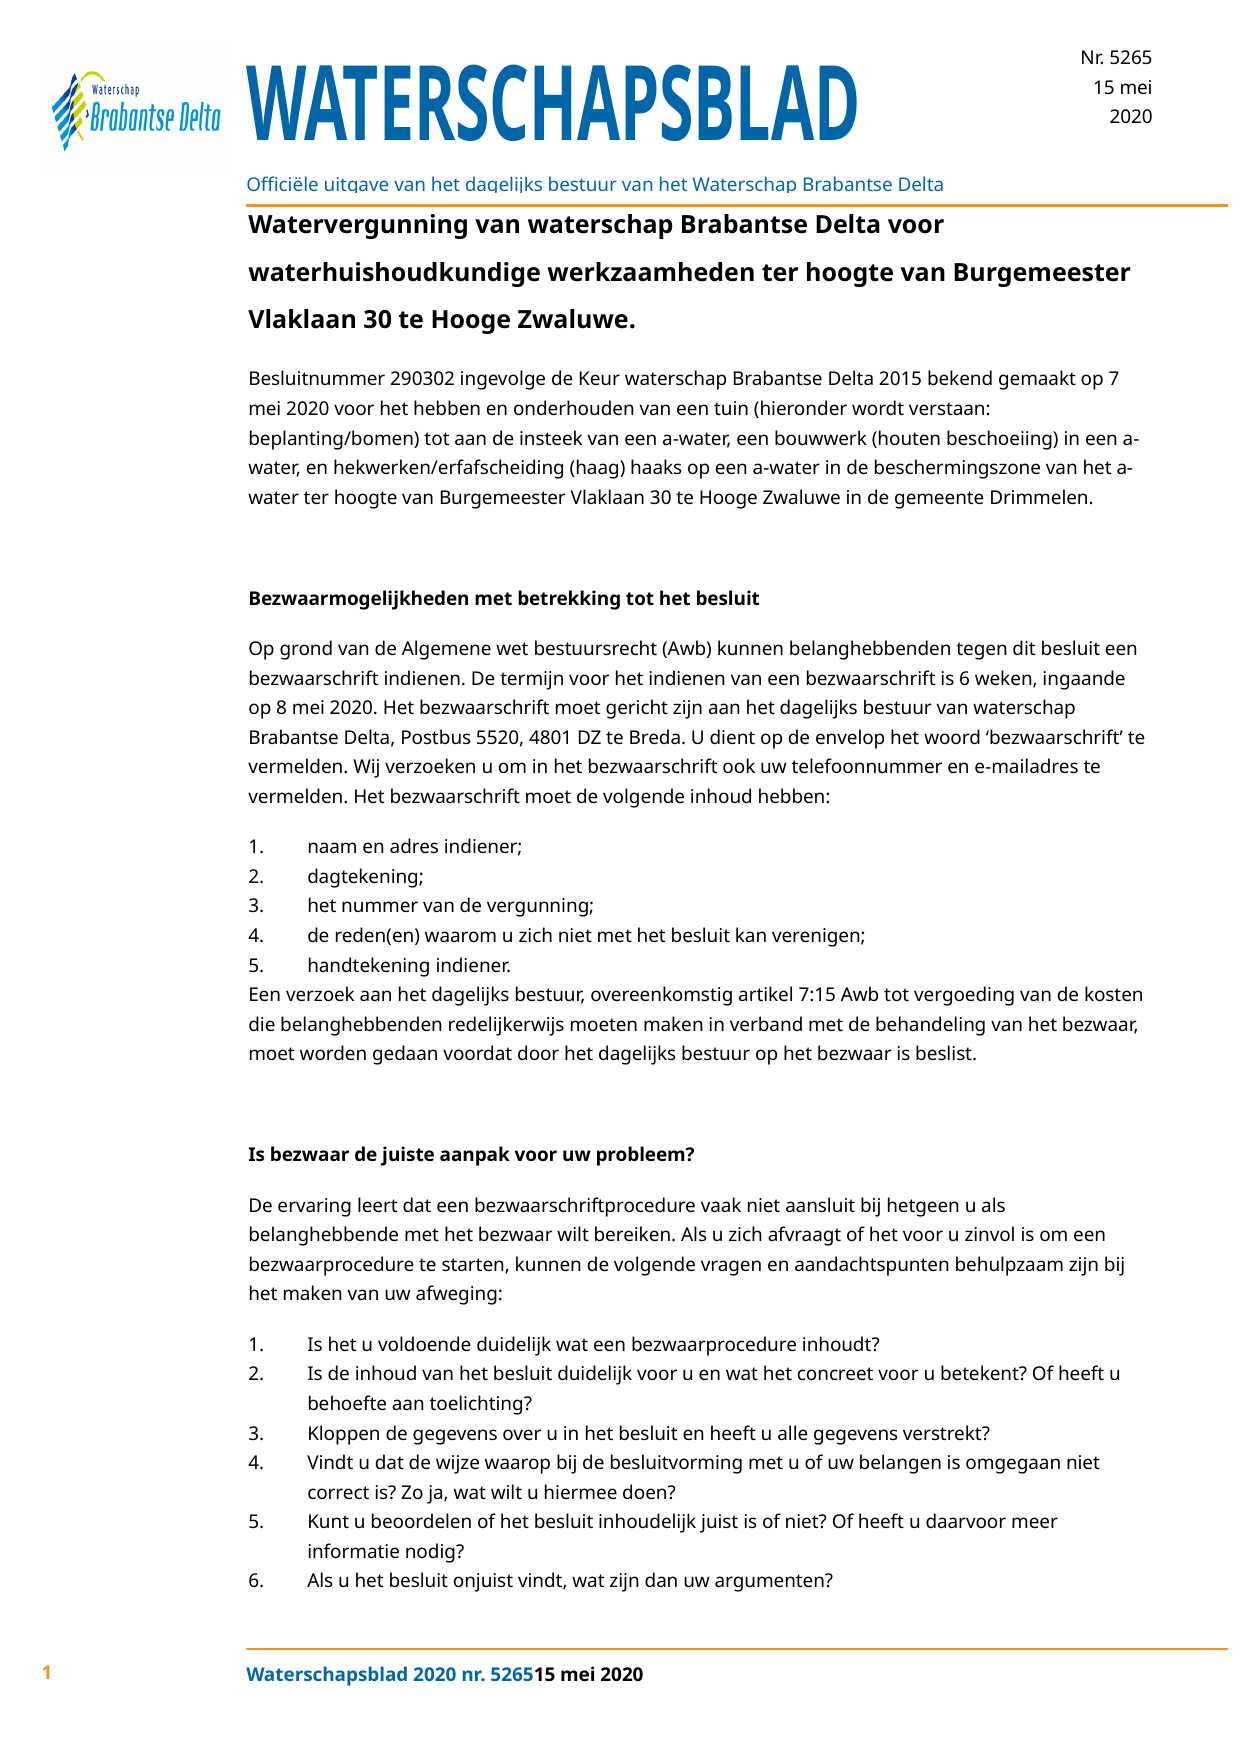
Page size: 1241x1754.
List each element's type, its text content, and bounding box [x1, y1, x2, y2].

list Kunt u beoordelen of het besluit inhoudelijk juist is of niet? Of heeft u daarvoor meer informatie nodig? [248, 1508, 1152, 1564]
list dagtekening; [248, 863, 1152, 889]
text Besluitnummer 290302 ingevolge de Keur waterschap Brabantse Delta 2015 bekend gemaakt op 7 mei 2020 voor het hebben en onderhouden van een tuin (hieronder wordt verstaan: beplanting/bomen) tot aan de insteek van een a-water, een bouwwerk (houten beschoeiing) in een a-water, en hekwerken/erfafscheiding (haag) haaks op een a-water in de beschermingszone van het a-water ter hoogte van Burgemeester Vlaklaan 30 te Hooge Zwaluwe in de gemeente Drimmelen. [248, 366, 1152, 509]
list Vindt u dat de wijze waarop bij de besluitvorming met u of uw belangen is omgegaan niet correct is? Zo ja, wat wilt u hiermee doen? [248, 1449, 1152, 1504]
picture [41, 47, 231, 172]
text Watervergunning van waterschap Brabantse Delta voor waterhuishoudkundige werkzaamheden ter hoogte van Burgemeester Vlaklaan 30 te Hooge Zwaluwe. [248, 207, 1152, 336]
list de reden(en) waarom u zich niet met het besluit kan verenigen; [248, 922, 1152, 948]
text Op grond van de Algemene wet bestuursrecht (Awb) kunnen belanghebbenden tegen dit besluit een bezwaarschrift indienen. De termijn voor het indienen van een bezwaarschrift is 6 weken, ingaande op 8 mei 2020. Het bezwaarschrift moet gericht zijn aan het dagelijks bestuur van waterschap Brabantse Delta, Postbus 5520, 4801 DZ te Breda. U dient op de envelop het woord ‘bezwaarschrift’ te vermelden. Wij verzoeken u om in het bezwaarschrift ook uw telefoonnummer en e‑mailadres te vermelden. Het bezwaarschrift moet de volgende inhoud hebben: [248, 635, 1152, 809]
list Als u het besluit onjuist vindt, wat zijn dan uw argumenten? [248, 1568, 1152, 1593]
list het nummer van de vergunning; [248, 893, 1152, 918]
text Een verzoek aan het dagelijks bestuur, overeenkomstig artikel 7:15 Awb tot vergoeding van de kosten die belanghebbenden redelijkerwijs moeten maken in verband met de behandeling van het bezwaar, moet worden gedaan voordat door het dagelijks bestuur op het bezwaar is beslist. [248, 981, 1152, 1066]
text Is bezwaar de juiste aanpak voor uw probleem? [248, 1141, 1152, 1167]
list Is de inhoud van het besluit duidelijk voor u en wat het concreet voor u betekent? Of heeft u behoefte aan toelichting? [248, 1361, 1152, 1416]
list handtekening indiener. [248, 952, 1152, 977]
list Is het u voldoende duidelijk wat een bezwaarprocedure inhoudt? [248, 1331, 1152, 1357]
list naam en adres indiener; [248, 833, 1152, 859]
list Kloppen de gegevens over u in het besluit en heeft u alle gegevens verstrekt? [248, 1420, 1152, 1445]
text De ervaring leert dat een bezwaarschriftprocedure vaak niet aansluit bij hetgeen u als belanghebbende met het bezwaar wilt bereiken. Als u zich afvraagt of het voor u zinvol is om een bezwaarprocedure te starten, kunnen de volgende vragen en aandachtspunten behulpzaam zijn bij het maken van uw afweging: [248, 1192, 1152, 1306]
text Bezwaarmogelijkheden met betrekking tot het besluit [248, 585, 1152, 610]
